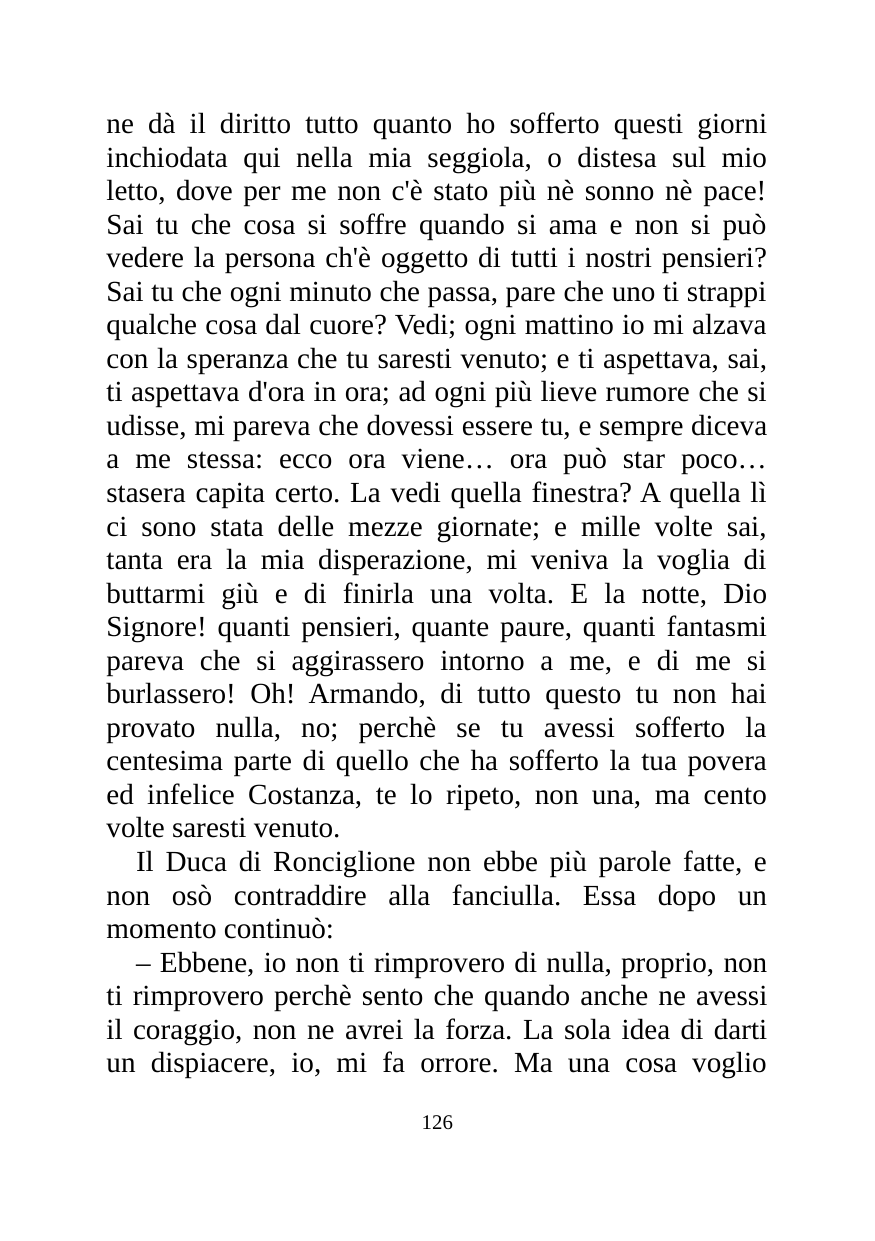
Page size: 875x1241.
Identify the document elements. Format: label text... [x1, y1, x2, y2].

text – Ebbene, io non ti rimprovero di nulla, proprio, non ti rimprovero perchè sento che quando anche ne avessi il coraggio, non ne avrei la forza. La sola idea di darti un dispiacere, io, mi fa orrore. Ma una cosa voglio [106, 945, 768, 1079]
text Il Duca di Ronciglione non ebbe più parole fatte, e non osò contraddire alla fanciulla. Essa dopo un momento continuò: [106, 844, 768, 945]
text ne dà il diritto tutto quanto ho sofferto questi giorni inchiodata qui nella mia seggiola, o distesa sul mio letto, dove per me non c'è stato più nè sonno nè pace! Sai tu che cosa si soffre quando si ama e non si può vedere la persona ch'è oggetto di tutti i nostri pensieri? Sai tu che ogni minuto che passa, pare che uno ti strappi qualche cosa dal cuore? Vedi; ogni mattino io mi alzava con la speranza che tu saresti venuto; e ti aspettava, sai, ti aspettava d'ora in ora; ad ogni più lieve rumore che si udisse, mi pareva che dovessi essere tu, e sempre diceva a me stessa: ecco ora viene… ora può star poco… stasera capita certo. La vedi quella finestra? A quella lì ci sono stata delle mezze giornate; e mille volte sai, tanta era la mia disperazione, mi veniva la voglia di buttarmi giù e di finirla una volta. E la notte, Dio Signore! quanti pensieri, quante paure, quanti fantasmi pareva che si aggirassero intorno a me, e di me si burlassero! Oh! Armando, di tutto questo tu non hai provato nulla, no; perchè se tu avessi sofferto la centesima parte di quello che ha sofferto la tua povera ed infelice Costanza, te lo ripeto, non una, ma cento volte saresti venuto. [106, 106, 768, 844]
